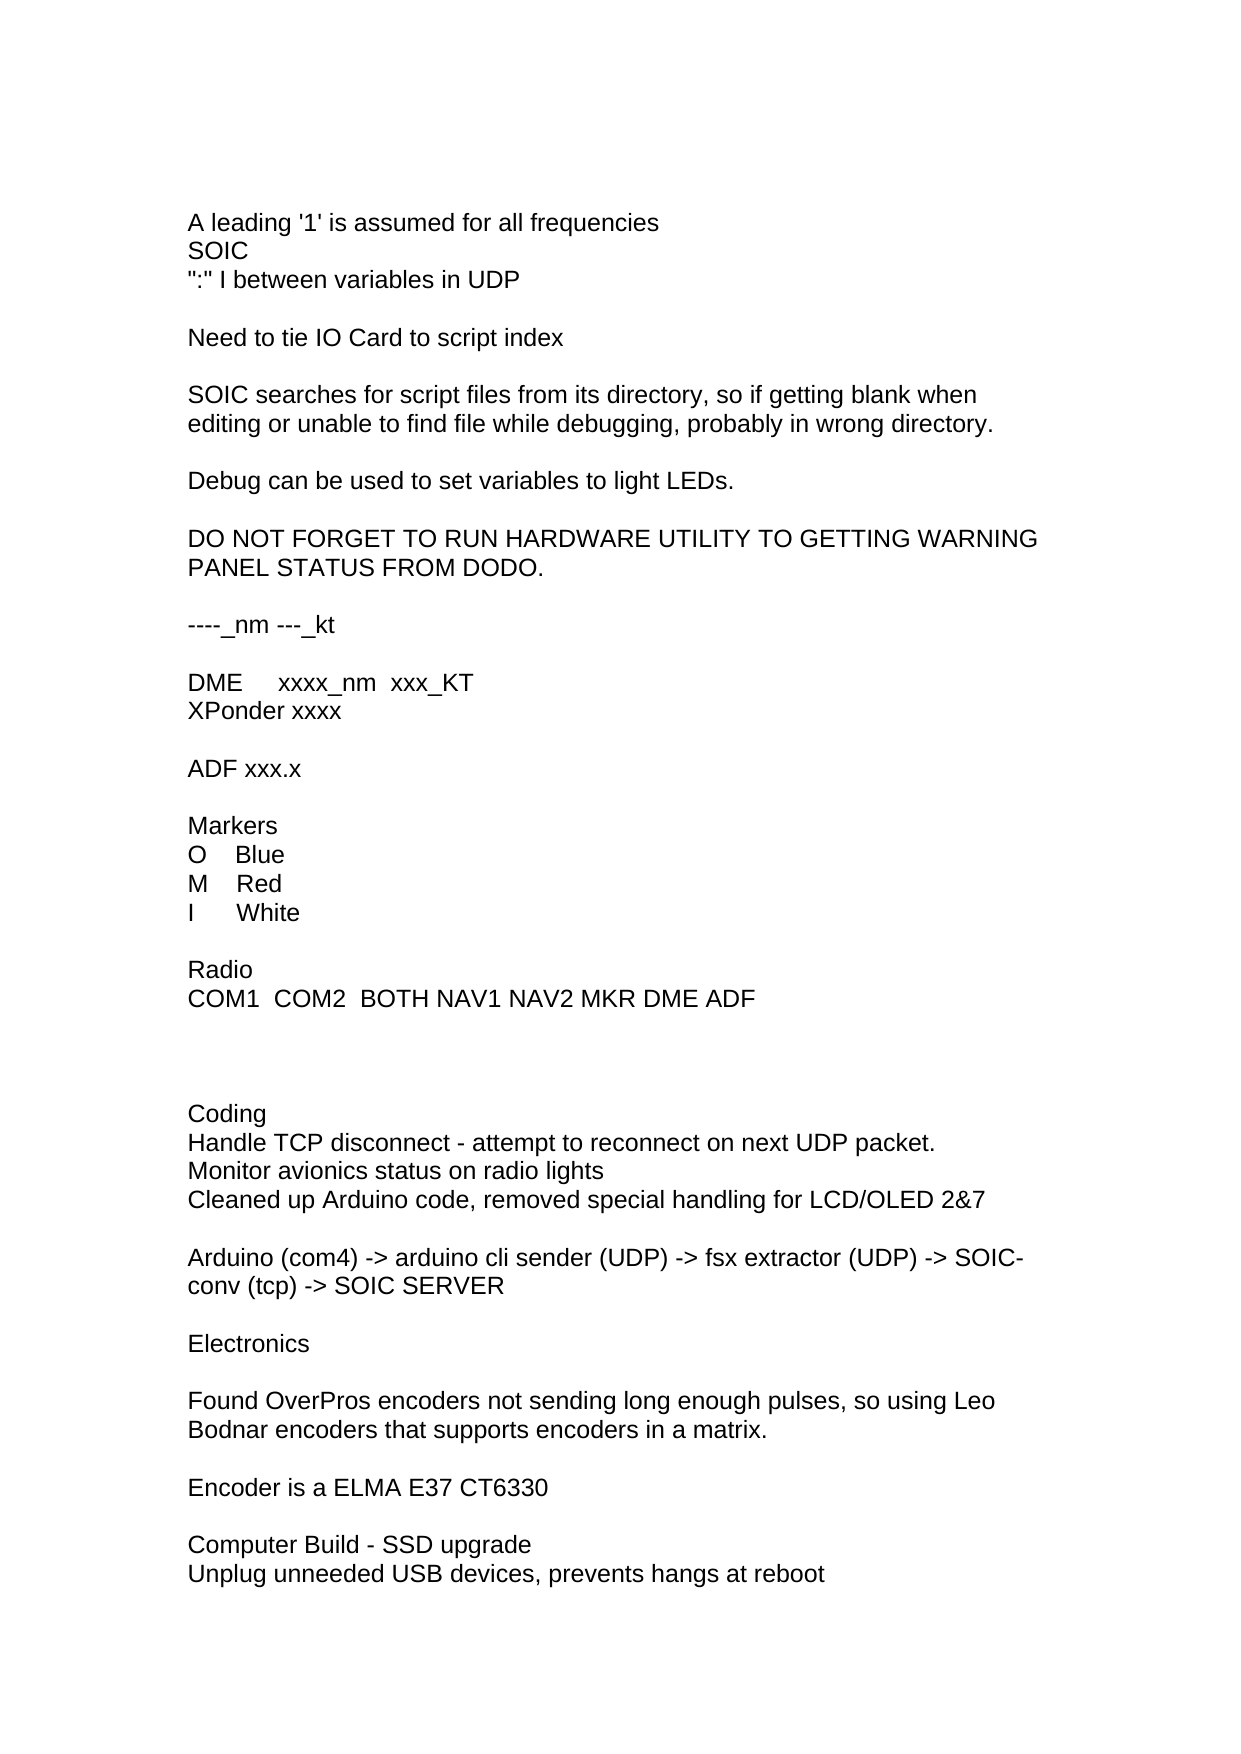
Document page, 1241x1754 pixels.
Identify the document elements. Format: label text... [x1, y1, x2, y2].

text A leading '1' is assumed for all frequencies SOIC ":" I between variables in UDP Need to tie IO Card to script index SOIC searches for script files from its directory, so if getting blank when editing or unable to find file while debugging, probably in wrong directory. Debug can be used to set variables to light LEDs. DO NOT FORGET TO RUN HARDWARE UTILITY TO GETTING WARNING PANEL STATUS FROM DODO. ----_nm ---_kt DME xxxx_nm xxx_KT XPonder xxxx ADF xxx.x Markers O Blue M Red I White Radio COM1 COM2 BOTH NAV1 NAV2 MKR DME ADF Coding Handle TCP disconnect - attempt to reconnect on next UDP packet. Monitor avionics status on radio lights Cleaned up Arduino code, removed special handling for LCD/OLED 2&7 Arduino (com4) -> arduino cli sender (UDP) -> fsx extractor (UDP) -> SOIC-conv (tcp) -> SOIC SERVER Electronics Found OverPros encoders not sending long enough pulses, so using Leo Bodnar encoders that supports encoders in a matrix. Encoder is a ELMA E37 CT6330 Computer Build - SSD upgrade Unplug unneeded USB devices, prevents hangs at reboot [187, 150, 1053, 1587]
